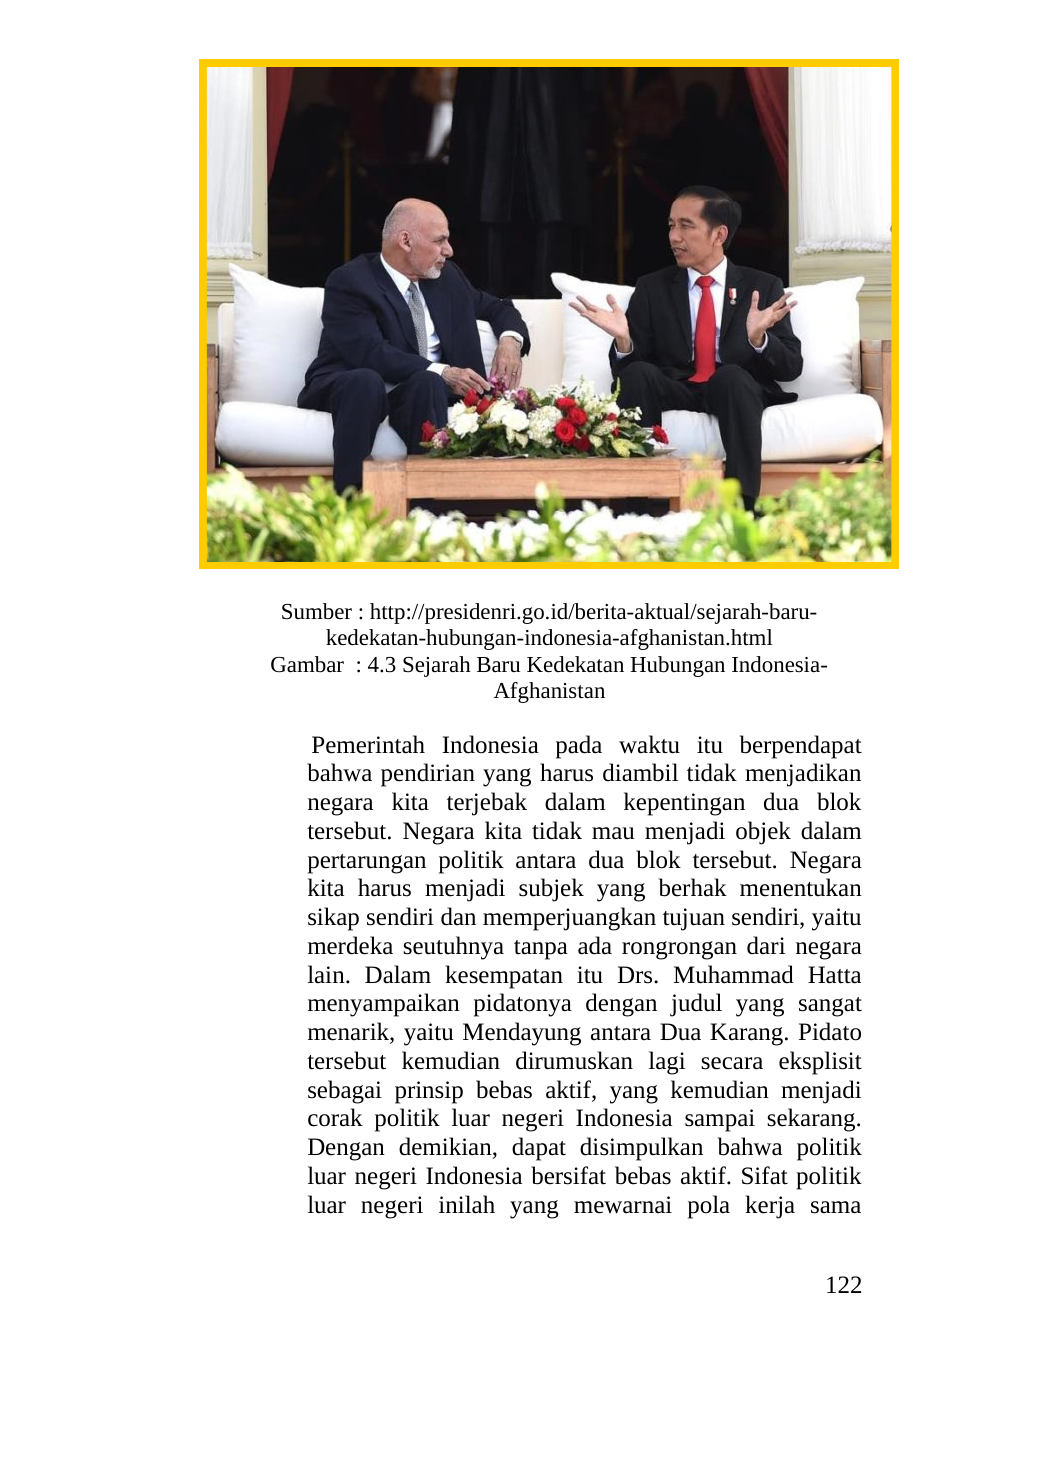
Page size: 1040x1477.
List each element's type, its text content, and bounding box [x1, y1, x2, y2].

text Gambar : 4.3 Sejarah Baru Kedekatan Hubungan Indonesia-Afghanistan [236, 651, 862, 703]
text Pemerintah Indonesia pada waktu itu berpendapat bahwa pendirian yang harus diambil tidak menjadikan negara kita terjebak dalam kepentingan dua blok tersebut. Negara kita tidak mau menjadi objek dalam pertarungan politik antara dua blok tersebut. Negara kita harus menjadi subjek yang berhak menentukan sikap sendiri dan memperjuangkan tujuan sendiri, yaitu merdeka seutuhnya tanpa ada rongrongan dari negara lain. Dalam kesempatan itu Drs. Muhammad Hatta menyampaikan pidatonya dengan judul yang sangat menarik, yaitu Mendayung antara Dua Karang. Pidato tersebut kemudian dirumuskan lagi secara eksplisit sebagai prinsip bebas aktif, yang kemudian menjadi corak politik luar negeri Indonesia sampai sekarang. Dengan demikian, dapat disimpulkan bahwa politik luar negeri Indonesia bersifat bebas aktif. Sifat politik luar negeri inilah yang mewarnai pola kerja sama [307, 730, 862, 1218]
text Sumber : http://presidenri.go.id/berita-aktual/sejarah-baru-kedekatan-hubungan-indonesia-afghanistan.html [236, 598, 862, 651]
picture [206, 67, 892, 562]
